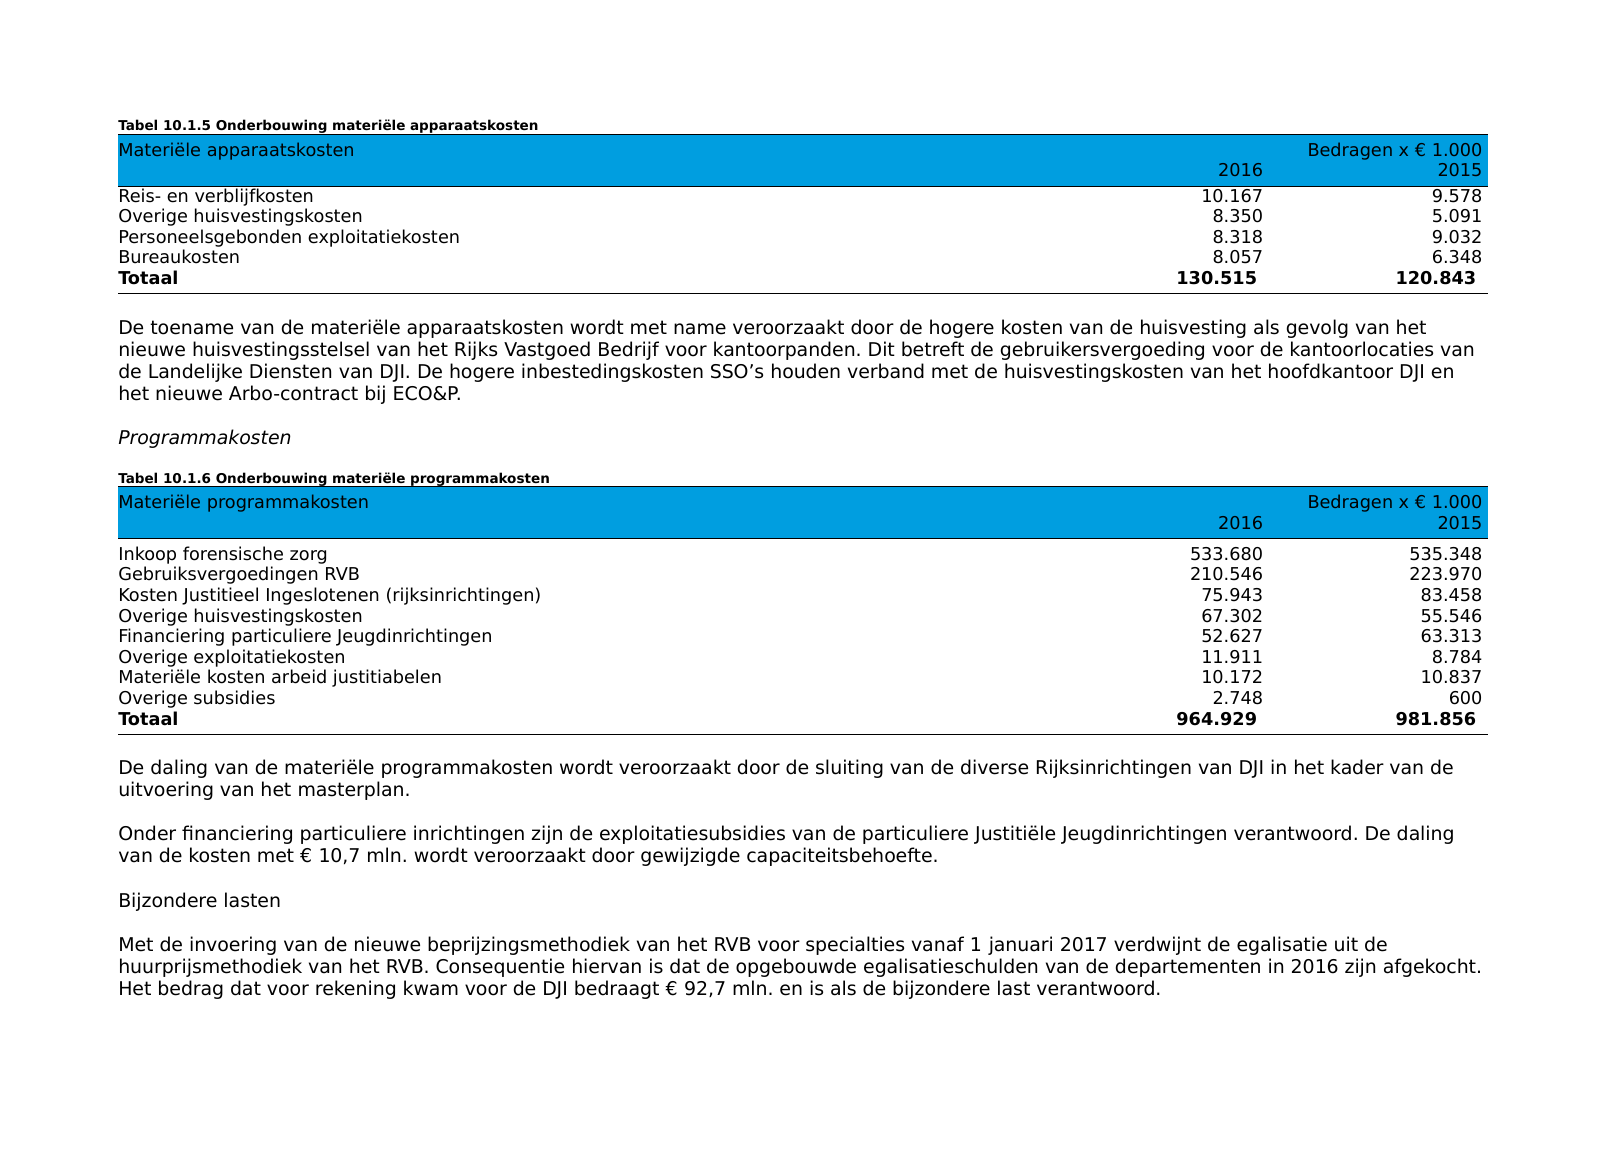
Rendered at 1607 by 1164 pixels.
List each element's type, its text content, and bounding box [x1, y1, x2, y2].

table_cell 130.515 [1050, 268, 1269, 293]
table_cell Kosten Justitieel Ingeslotenen (rijksinrichtingen) [118, 585, 1050, 606]
table_cell 10.837 [1269, 668, 1488, 688]
table_cell [118, 513, 1050, 538]
table_cell 2016 [1050, 513, 1269, 538]
table_cell 75.943 [1050, 585, 1269, 606]
table_cell Materiële apparaatskosten [118, 135, 1050, 160]
table_cell Materiële kosten arbeid justitiabelen [118, 668, 1050, 688]
table_cell 8.318 [1050, 227, 1269, 247]
table_cell Overige huisvestingskosten [118, 206, 1050, 227]
table_cell 5.091 [1269, 206, 1488, 227]
table_cell Overige huisvestingskosten [118, 606, 1050, 626]
table_cell Inkoop forensische zorg [118, 539, 1050, 564]
table_cell Bureaukosten [118, 248, 1050, 268]
table_cell 120.843 [1269, 268, 1488, 293]
table_cell [118, 160, 1050, 186]
table_cell Financiering particuliere Jeugdinrichtingen [118, 626, 1050, 647]
table_cell 8.057 [1050, 248, 1269, 268]
table_cell 533.680 [1050, 539, 1269, 564]
table_cell 2015 [1269, 513, 1488, 538]
table_cell 63.313 [1269, 626, 1488, 647]
subtitle Programmakosten [118, 427, 1488, 449]
table_cell 9.578 [1269, 187, 1488, 206]
table_cell 8.350 [1050, 206, 1269, 227]
table_cell 6.348 [1269, 248, 1488, 268]
table_cell Bedragen x € 1.000 [1050, 487, 1488, 513]
text De toename van de materiële apparaatskosten wordt met name veroorzaakt door de hogere kosten van de huisvesting als gevolg van het nieuwe huisvestingsstelsel van het Rijks Vastgoed Bedrijf voor kantoorpanden. Dit betreft de gebruikersvergoeding voor de kantoorlocaties van de Landelijke Diensten van DJI. De hogere inbestedingskosten SSO’s houden verband met de huisvestingskosten van het hoofdkantoor DJI en het nieuwe Arbo-contract bij ECO&P. [118, 317, 1488, 404]
table_cell 8.784 [1269, 647, 1488, 667]
table_cell 2016 [1050, 160, 1269, 186]
table_cell Totaal [118, 709, 1050, 734]
table_cell 981.856 [1269, 709, 1488, 734]
table_cell 964.929 [1050, 709, 1269, 734]
table_cell 83.458 [1269, 585, 1488, 606]
table_cell 55.546 [1269, 606, 1488, 626]
table_cell 2.748 [1050, 688, 1269, 709]
table_header Tabel 10.1.6 Onderbouwing materiële programmakosten [118, 471, 1488, 486]
table_cell Overige subsidies [118, 688, 1050, 709]
table_cell 52.627 [1050, 626, 1269, 647]
table_cell Reis- en verblijfkosten [118, 187, 1050, 206]
table_cell Personeelsgebonden exploitatiekosten [118, 227, 1050, 247]
table_cell Totaal [118, 268, 1050, 293]
table_cell Bedragen x € 1.000 [1050, 135, 1488, 160]
text Onder financiering particuliere inrichtingen zijn de exploitatiesubsidies van de particuliere Justitiële Jeugdinrichtingen verantwoord. De daling van de kosten met € 10,7 mln. wordt veroorzaakt door gewijzigde capaciteitsbehoefte. [118, 823, 1488, 867]
table_cell 10.167 [1050, 187, 1269, 206]
table_cell 10.172 [1050, 668, 1269, 688]
table_cell Overige exploitatiekosten [118, 647, 1050, 667]
subtitle Bijzondere lasten [118, 889, 1488, 911]
table_cell 223.970 [1269, 564, 1488, 585]
text De daling van de materiële programmakosten wordt veroorzaakt door de sluiting van de diverse Rijksinrichtingen van DJI in het kader van de uitvoering van het masterplan. [118, 757, 1488, 801]
table_cell Materiële programmakosten [118, 487, 1050, 513]
table_cell 9.032 [1269, 227, 1488, 247]
table_cell 600 [1269, 688, 1488, 709]
table_cell 11.911 [1050, 647, 1269, 667]
table_cell 2015 [1269, 160, 1488, 186]
table_cell 210.546 [1050, 564, 1269, 585]
table_cell Gebruiksvergoedingen RVB [118, 564, 1050, 585]
table_header Tabel 10.1.5 Onderbouwing materiële apparaatskosten [118, 118, 1488, 134]
table_cell 535.348 [1269, 539, 1488, 564]
text Met de invoering van de nieuwe beprijzingsmethodiek van het RVB voor specialties vanaf 1 januari 2017 verdwijnt de egalisatie uit de huurprijsmethodiek van het RVB. Consequentie hiervan is dat de opgebouwde egalisatieschulden van de departementen in 2016 zijn afgekocht. Het bedrag dat voor rekening kwam voor de DJI bedraagt € 92,7 mln. en is als de bijzondere last verantwoord. [118, 934, 1488, 999]
table_cell 67.302 [1050, 606, 1269, 626]
